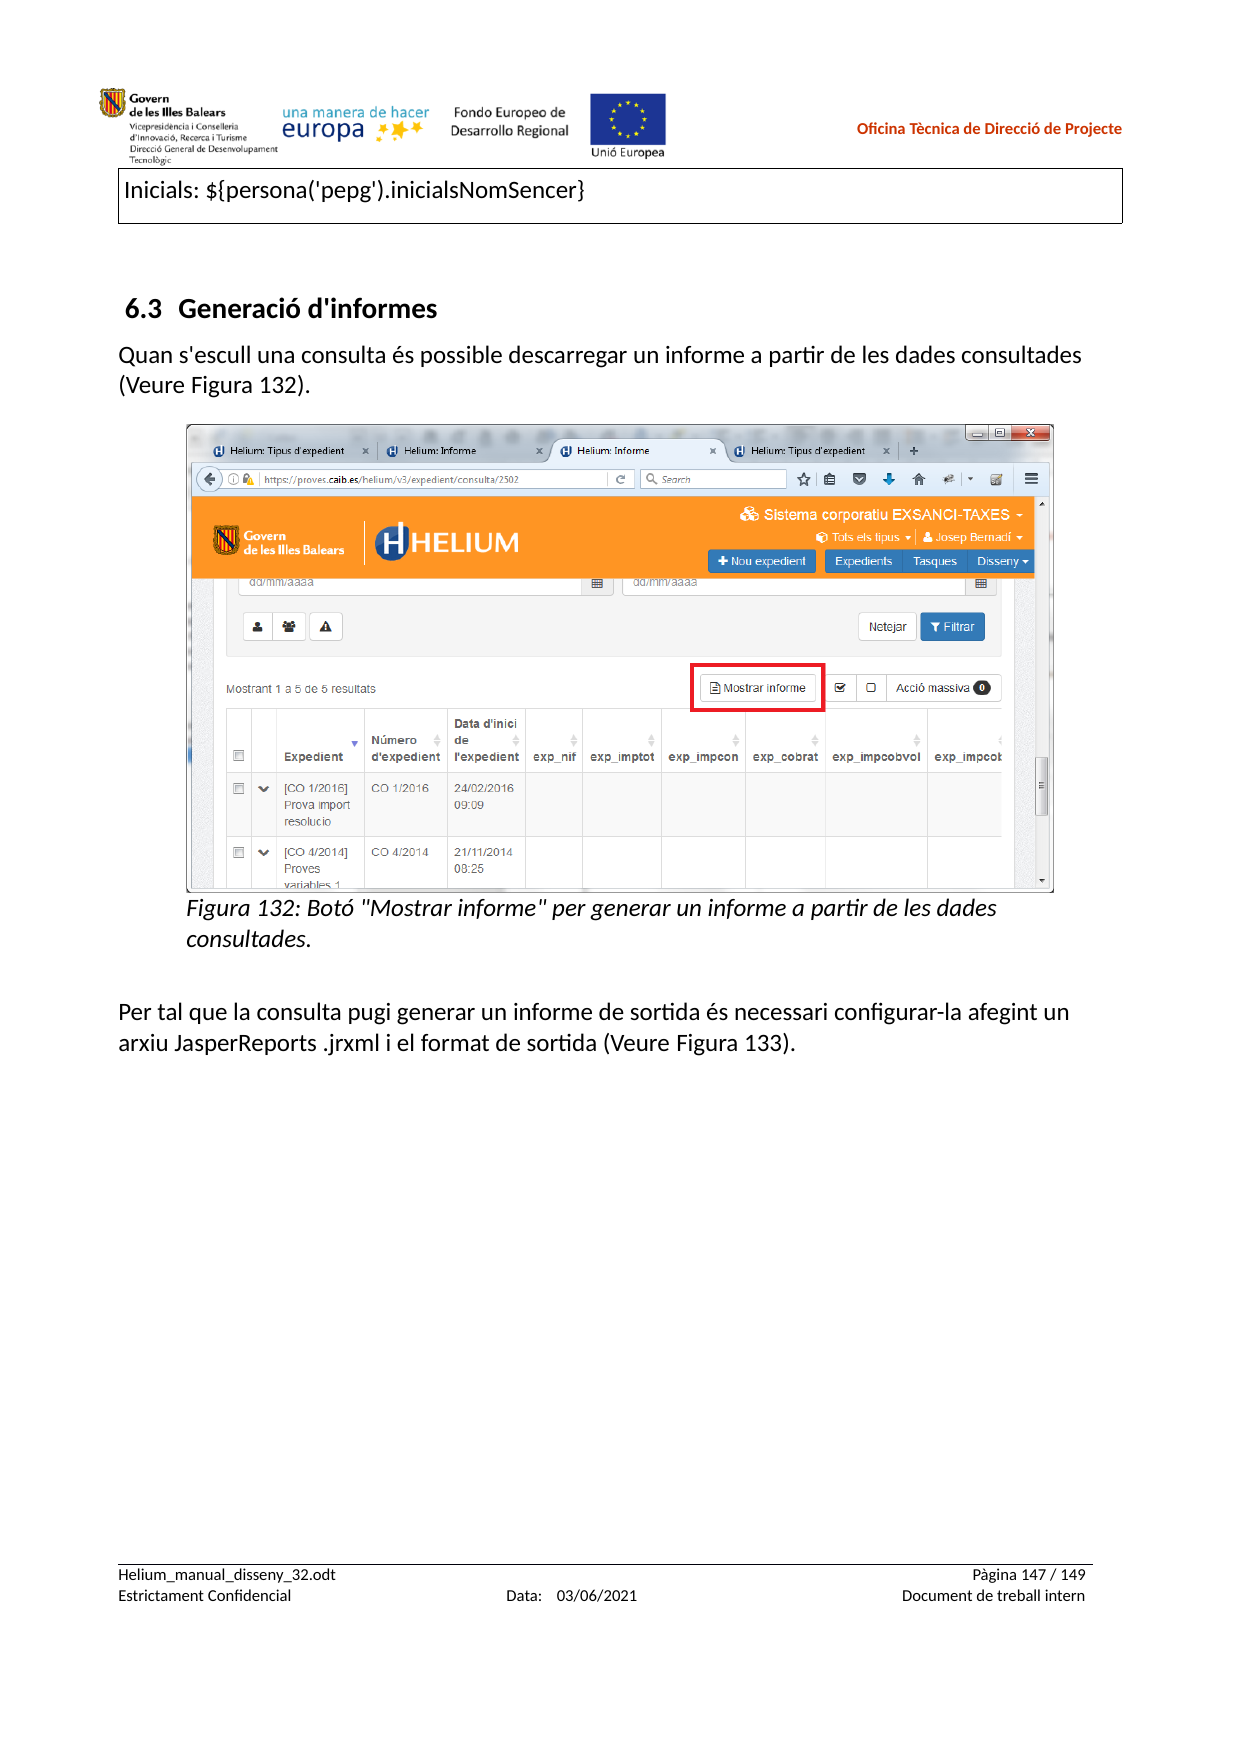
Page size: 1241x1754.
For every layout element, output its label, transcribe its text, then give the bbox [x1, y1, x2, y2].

text Per tal que la consulta pugi generar un informe de sortida és necessari configurar-la afegint un arxiu JasperReports .jrxml i el format de sortida (Veure Figura 133). [118, 996, 1122, 1057]
text Figura 132: Botó "Mostrar informe" per generar un informe a partir de les dades consultades. [186, 893, 1054, 953]
text Quan s'escull una consulta és possible descarregar un informe a partir de les dades consultades (Veure Figura 132). [118, 339, 1122, 400]
picture [99, 87, 668, 166]
picture [186, 424, 1054, 893]
table_header Inicials: ${persona('pepg').inicialsNomSencer} [119, 169, 1122, 222]
subtitle Generació d'informes [118, 291, 1122, 326]
